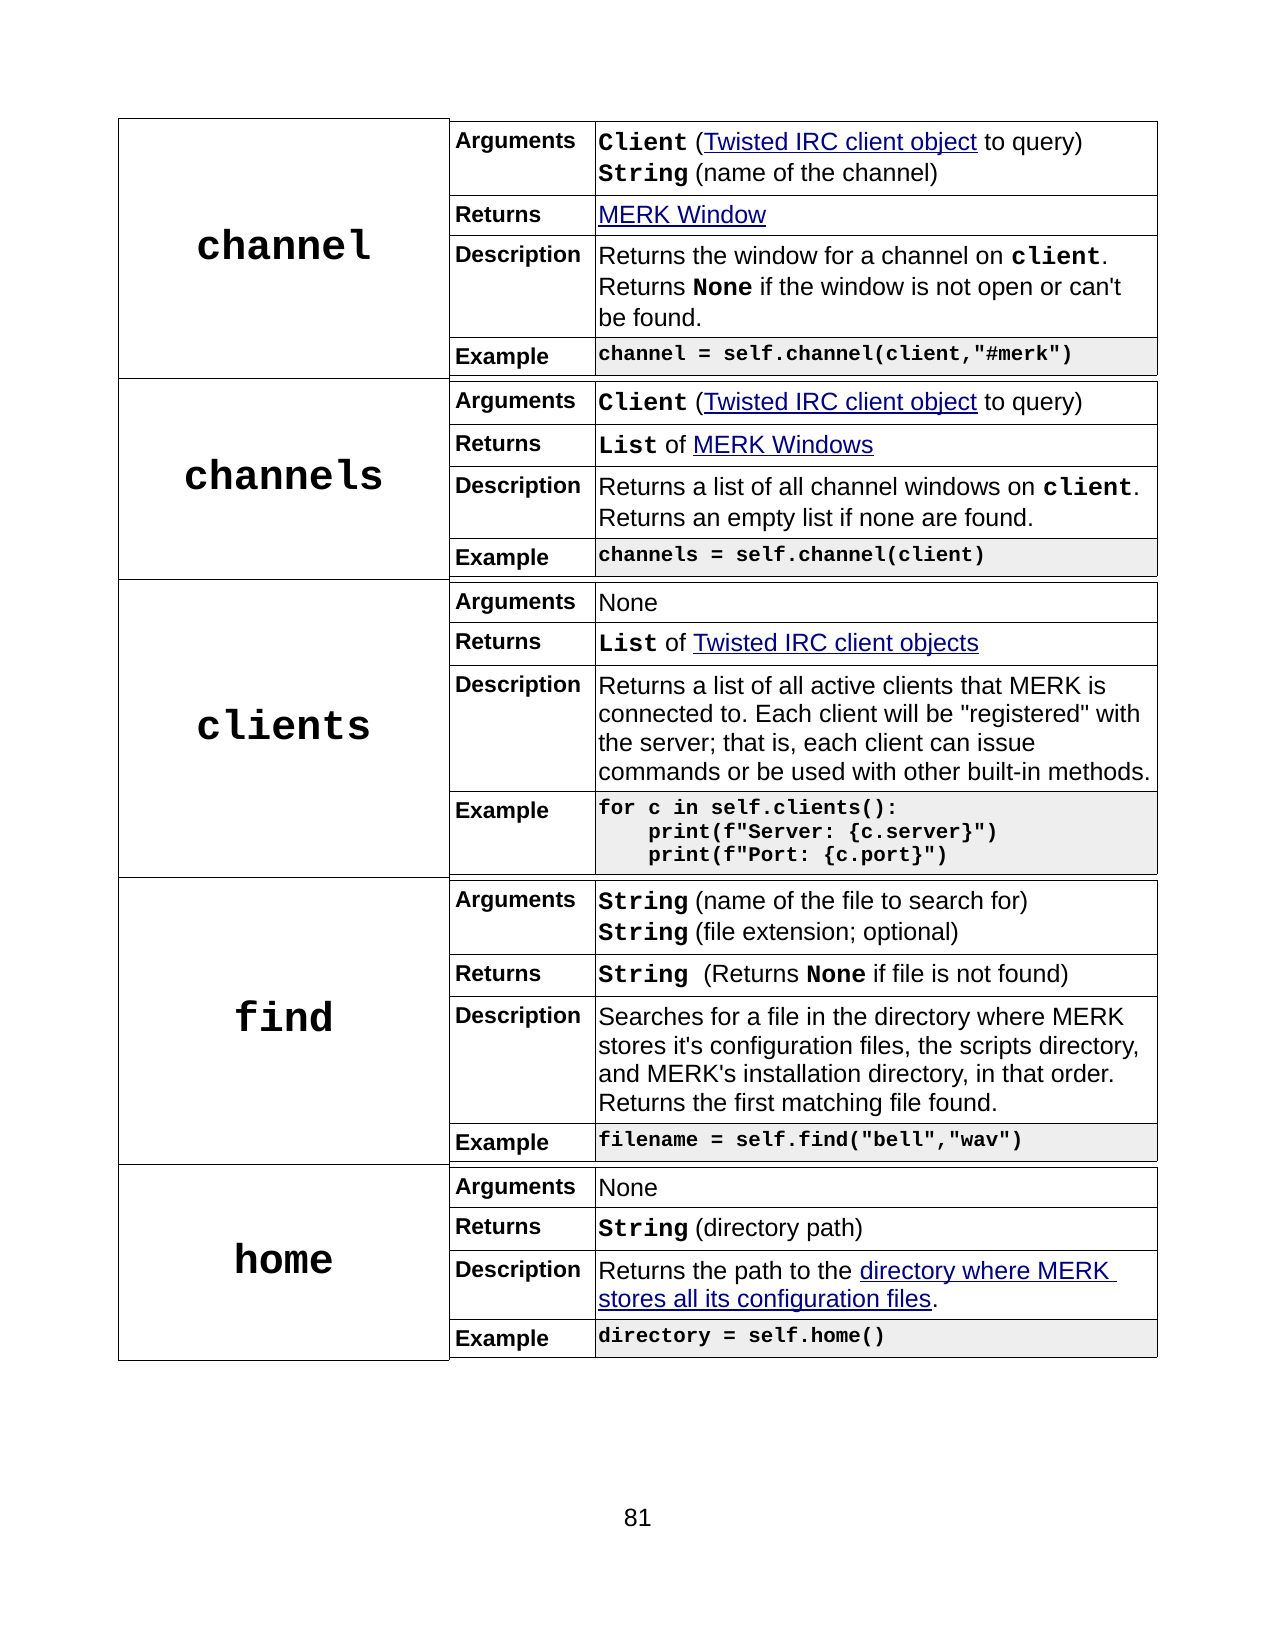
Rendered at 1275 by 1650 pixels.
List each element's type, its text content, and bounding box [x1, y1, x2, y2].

table_cell for c in self.clients(): print(f"Server: {c.server}") print(f"Port: {c.port}") [596, 792, 1157, 874]
table_cell channels [119, 379, 449, 579]
table_cell Returns the path to the directory where MERK stores all its configuration files. [596, 1251, 1157, 1319]
table_cell List of MERK Windows [596, 425, 1157, 466]
table_cell Returns a list of all active clients that MERK is connected to. Each client will be "registered" with the server; that is, each client can issue commands or be used with other built-in methods. [596, 666, 1157, 791]
table_cell Searches for a file in the directory where MERK stores it's configuration files, the scripts directory, and MERK's installation directory, in that order. Returns the first matching file found. [596, 997, 1157, 1123]
table_cell Description [450, 1251, 595, 1319]
table_cell channel [119, 119, 449, 378]
table_header Arguments [450, 1168, 595, 1207]
table_cell Returns [450, 955, 595, 996]
table_cell String (directory path) [596, 1208, 1157, 1250]
table_header None [596, 1168, 1157, 1207]
table_cell channel = self.channel(client,"#merk") [596, 338, 1157, 375]
table_cell Returns [450, 1208, 595, 1250]
table_cell Description [450, 666, 595, 791]
table_cell channels = self.channel(client) [596, 539, 1157, 576]
table_cell Example [450, 1124, 595, 1161]
table_cell Example [450, 792, 595, 874]
table_cell Example [450, 539, 595, 576]
table_header Arguments [450, 382, 595, 424]
table_cell directory = self.home() [596, 1320, 1157, 1357]
table_cell home [119, 1165, 449, 1360]
table_cell clients [119, 580, 449, 877]
table_cell Description [450, 467, 595, 538]
table_cell String (Returns None if file is not found) [596, 955, 1157, 996]
table_cell Returns a list of all channel windows on client. Returns an empty list if none are found. [596, 467, 1157, 538]
table_header Arguments [450, 122, 595, 195]
table_cell MERK Window [596, 196, 1157, 235]
table_cell Returns [450, 623, 595, 665]
table_cell Returns [450, 425, 595, 466]
table_cell Description [450, 236, 595, 337]
table_cell Description [450, 997, 595, 1123]
table_cell find [119, 878, 449, 1164]
table_cell Returns [450, 196, 595, 235]
table_cell List of Twisted IRC client objects [596, 623, 1157, 665]
table_cell Example [450, 338, 595, 375]
table_header Arguments [450, 583, 595, 622]
table_cell Returns the window for a channel on client. Returns None if the window is not open or can't be found. [596, 236, 1157, 337]
table_cell filename = self.find("bell","wav") [596, 1124, 1157, 1161]
table_header Client (Twisted IRC client object to query) [596, 382, 1157, 424]
table_header None [596, 583, 1157, 622]
table_header String (name of the file to search for) String (file extension; optional) [596, 881, 1157, 954]
table_header Client (Twisted IRC client object to query) String (name of the channel) [596, 122, 1157, 195]
table_cell Example [450, 1320, 595, 1357]
table_header Arguments [450, 881, 595, 954]
